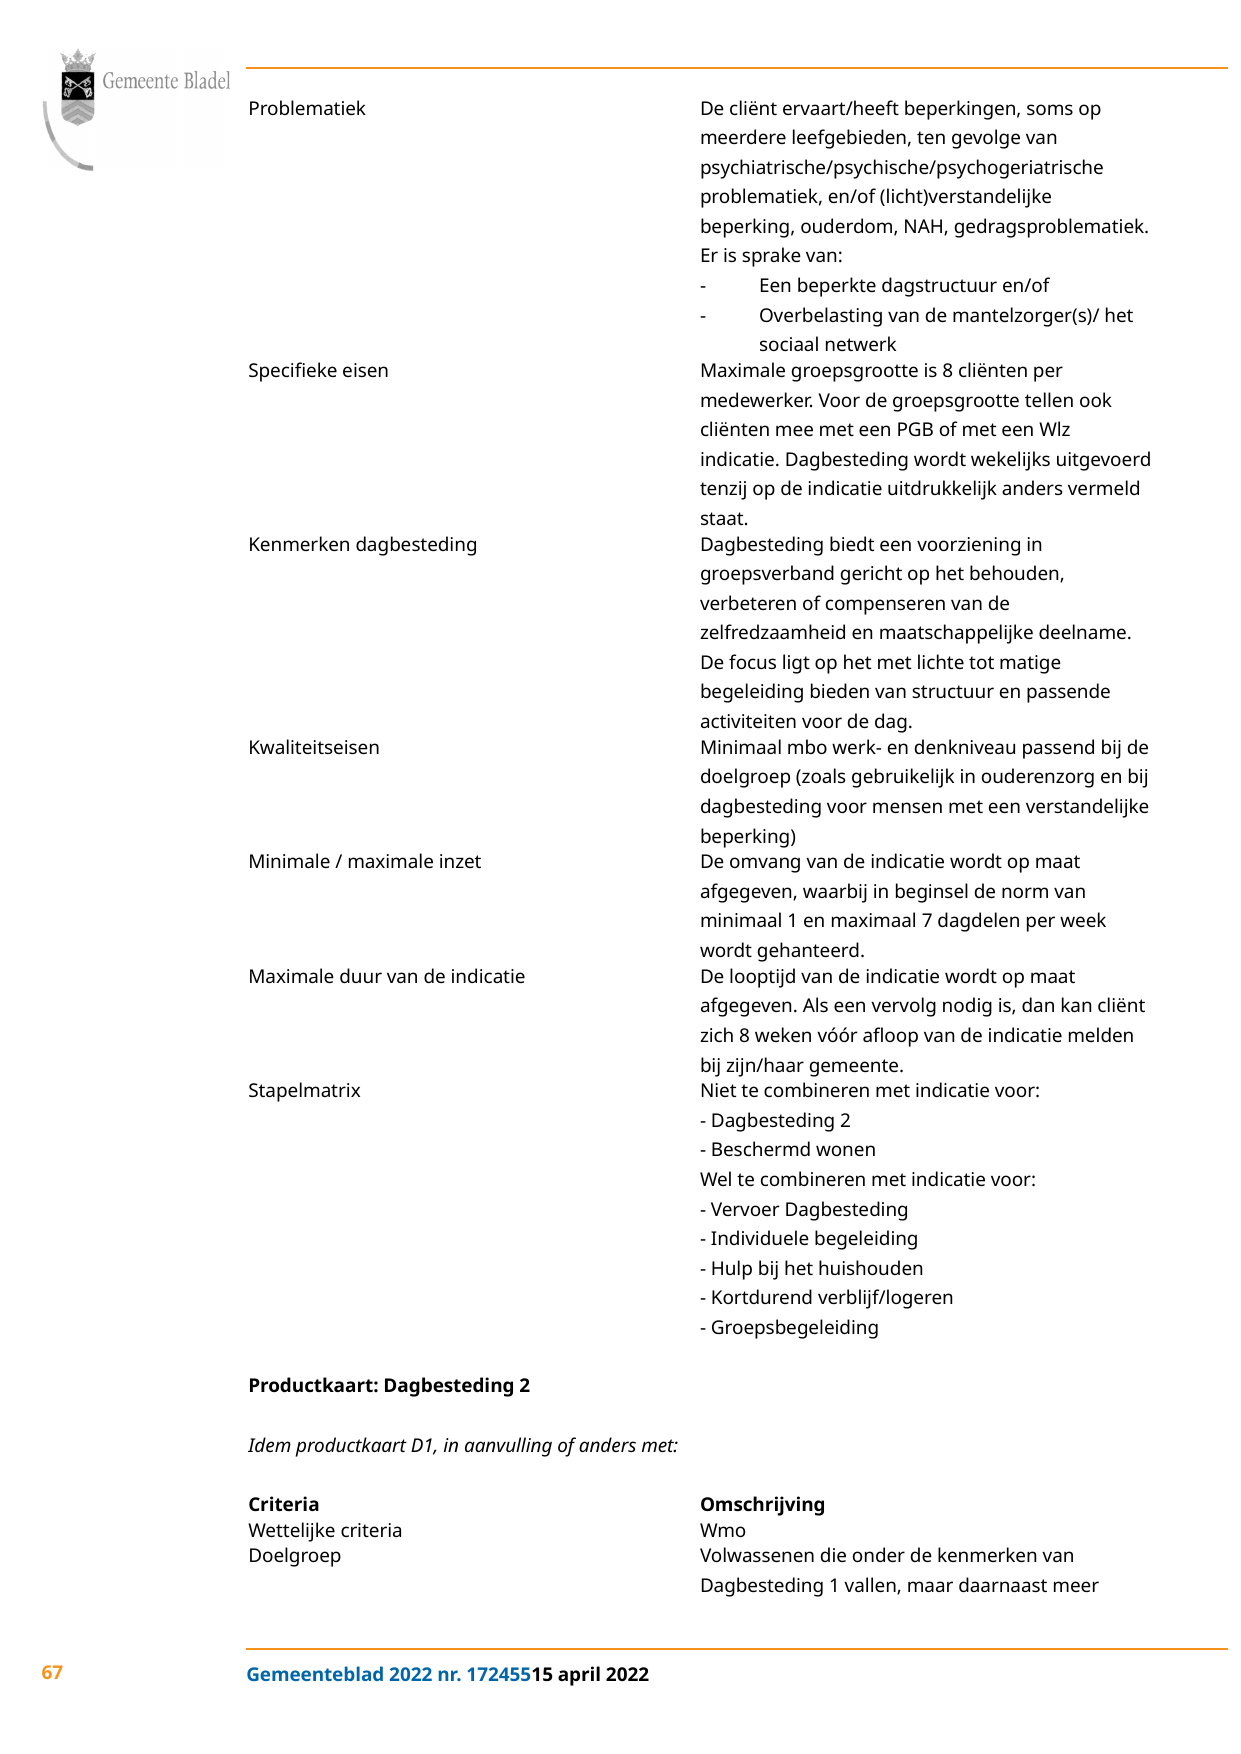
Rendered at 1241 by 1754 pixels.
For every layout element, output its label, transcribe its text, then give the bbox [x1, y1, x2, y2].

table_cell Maximale duur van de indicatie [248, 963, 700, 1077]
table_cell Minimale / maximale inzet [248, 849, 700, 963]
picture [41, 47, 231, 172]
text Idem productkaart D1, in aanvulling of anders met: [248, 1432, 1152, 1458]
table_cell De looptijd van de indicatie wordt op maat afgegeven. Als een vervolg nodig is, dan kan cliënt zich 8 weken vóór afloop van de indicatie melden bij zijn/haar gemeente. [700, 963, 1152, 1077]
table_cell Wmo [700, 1517, 1152, 1543]
table_cell Wettelijke criteria [248, 1517, 700, 1543]
table_cell Volwassenen die onder de kenmerken van Dagbesteding 1 vallen, maar daarnaast meer [700, 1543, 1152, 1598]
table_cell Kwaliteitseisen [248, 734, 700, 848]
table_cell Maximale groepsgrootte is 8 cliënten per medewerker. Voor de groepsgrootte tellen ook cliënten mee met een PGB of met een Wlz indicatie. Dagbesteding wordt wekelijks uitgevoerd tenzij op de indicatie uitdrukkelijk anders vermeld staat. [700, 357, 1152, 531]
table_cell Minimaal mbo werk- en denkniveau passend bij de doelgroep (zoals gebruikelijk in ouderenzorg en bij dagbesteding voor mensen met een verstandelijke beperking) [700, 734, 1152, 848]
table_cell Stapelmatrix [248, 1078, 700, 1340]
table_cell Specifieke eisen [248, 357, 700, 531]
table_cell De cliënt ervaart/heeft beperkingen, soms op meerdere leefgebieden, ten gevolge van psychiatrische/psychische/psychogeriatrische problematiek, en/of (licht)verstandelijke beperking, ouderdom, NAH, gedragsproblematiek. Er is sprake van: Een beperkte dagstructuur en/of Overbelasting van de mantelzorger(s)/ het sociaal netwerk [700, 95, 1152, 357]
table_cell Kenmerken dagbesteding [248, 531, 700, 734]
table_cell Dagbesteding biedt een voorziening in groepsverband gericht op het behouden, verbeteren of compenseren van de zelfredzaamheid en maatschappelijke deelname. De focus ligt op het met lichte tot matige begeleiding bieden van structuur en passende activiteiten voor de dag. [700, 531, 1152, 734]
table_cell Doelgroep [248, 1543, 700, 1598]
table_cell De omvang van de indicatie wordt op maat afgegeven, waarbij in beginsel de norm van minimaal 1 en maximaal 7 dagdelen per week wordt gehanteerd. [700, 849, 1152, 963]
table_header Criteria [248, 1491, 700, 1517]
table_header Omschrijving [700, 1491, 1152, 1517]
table_cell Niet te combineren met indicatie voor: - Dagbesteding 2 - Beschermd wonen Wel te combineren met indicatie voor: - Vervoer Dagbesteding - Individuele begeleiding - Hulp bij het huishouden - Kortdurend verblijf/logeren - Groepsbegeleiding [700, 1078, 1152, 1340]
text Productkaart: Dagbesteding 2 [248, 1373, 1152, 1398]
table_cell Problematiek [248, 95, 700, 357]
